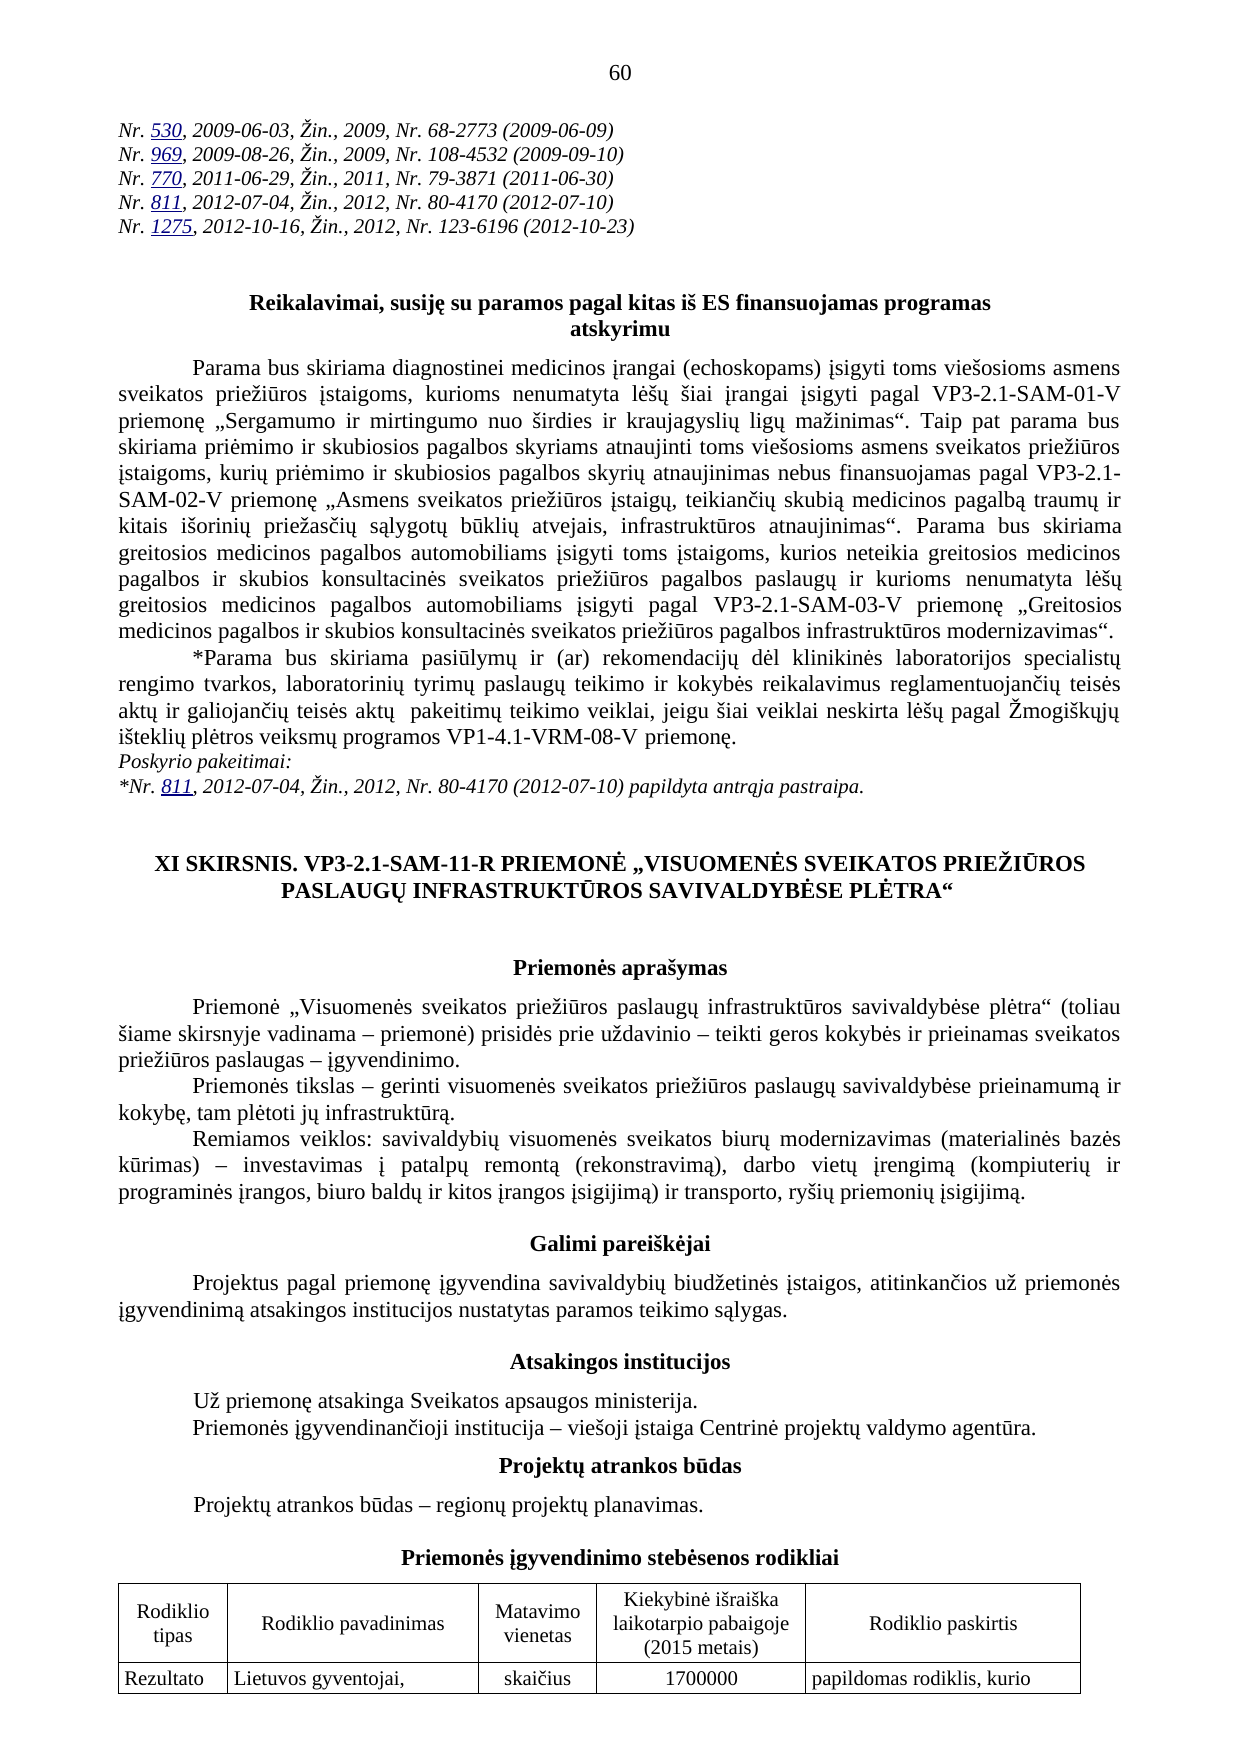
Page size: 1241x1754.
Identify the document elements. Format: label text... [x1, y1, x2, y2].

text *Parama bus skiriama pasiūlymų ir (ar) rekomendacijų dėl klinikinės laboratorijos specialistų rengimo tvarkos, laboratorinių tyrimų paslaugų teikimo ir kokybės reikalavimus reglamentuojančių teisės aktų ir galiojančių teisės aktų pakeitimų teikimo veiklai, jeigu šiai veiklai neskirta lėšų pagal Žmogiškųjų išteklių plėtros veiksmų programos VP1-4.1-VRM-08-V priemonę. [118, 644, 1122, 749]
table_cell Rezultato [119, 1663, 227, 1693]
text Projektų atrankos būdas [118, 1452, 1122, 1479]
text *Nr. 811, 2012-07-04, Žin., 2012, Nr. 80-4170 (2012-07-10) papildyta antrąja pastraipa. [118, 773, 1122, 798]
text Priemonės aprašymas [118, 954, 1122, 981]
table_header Matavimo vienetas [479, 1584, 596, 1662]
text Priemonės įgyvendinimo stebėsenos rodikliai [118, 1544, 1122, 1570]
text XI SKIRSNIS. VP3-2.1-SAM-11-R PRIEMONĖ „VISUOMENĖS SVEIKATOS PRIEŽIŪROS PASLAUGŲ INFRASTRUKTŪROS SAVIVALDYBĖSE PLĖTRA“ [118, 850, 1122, 903]
table_cell 1700000 [597, 1663, 805, 1693]
text Už priemonę atsakinga Sveikatos apsaugos ministerija. [118, 1387, 1122, 1413]
text Nr. 530, 2009-06-03, Žin., 2009, Nr. 68-2773 (2009-06-09) [118, 118, 1122, 142]
table_header Rodiklio pavadinimas [228, 1584, 478, 1662]
text Galimi pareiškėjai [118, 1230, 1122, 1257]
text Atsakingos institucijos [118, 1348, 1122, 1375]
text Parama bus skiriama diagnostinei medicinos įrangai (echoskopams) įsigyti toms viešosioms asmens sveikatos priežiūros įstaigoms, kurioms nenumatyta lėšų šiai įrangai įsigyti pagal VP3-2.1-SAM-01-V priemonę „Sergamumo ir mirtingumo nuo širdies ir kraujagyslių ligų mažinimas“. Taip pat parama bus skiriama priėmimo ir skubiosios pagalbos skyriams atnaujinti toms viešosioms asmens sveikatos priežiūros įstaigoms, kurių priėmimo ir skubiosios pagalbos skyrių atnaujinimas nebus finansuojamas pagal VP3-2.1-SAM-02-V priemonę „Asmens sveikatos priežiūros įstaigų, teikiančių skubią medicinos pagalbą traumų ir kitais išorinių priežasčių sąlygotų būklių atvejais, infrastruktūros atnaujinimas“. Parama bus skiriama greitosios medicinos pagalbos automobiliams įsigyti toms įstaigoms, kurios neteikia greitosios medicinos pagalbos ir skubios konsultacinės sveikatos priežiūros pagalbos paslaugų ir kurioms nenumatyta lėšų greitosios medicinos pagalbos automobiliams įsigyti pagal VP3-2.1-SAM-03-V priemonę „Greitosios medicinos pagalbos ir skubios konsultacinės sveikatos priežiūros pagalbos infrastruktūros modernizavimas“. [118, 354, 1122, 644]
table_header Kiekybinė išraiška laikotarpio pabaigoje (2015 metais) [597, 1584, 805, 1662]
text Nr. 1275, 2012-10-16, Žin., 2012, Nr. 123-6196 (2012-10-23) [118, 214, 1122, 238]
table_cell papildomas rodiklis, kurio [806, 1663, 1080, 1693]
text Remiamos veiklos: savivaldybių visuomenės sveikatos biurų modernizavimas (materialinės bazės kūrimas) – investavimas į patalpų remontą (rekonstravimą), darbo vietų įrengimą (kompiuterių ir programinės įrangos, biuro baldų ir kitos įrangos įsigijimą) ir transporto, ryšių priemonių įsigijimą. [118, 1125, 1122, 1204]
text Nr. 969, 2009-08-26, Žin., 2009, Nr. 108-4532 (2009-09-10) [118, 142, 1122, 166]
text Priemonės tikslas – gerinti visuomenės sveikatos priežiūros paslaugų savivaldybėse prieinamumą ir kokybę, tam plėtoti jų infrastruktūrą. [118, 1072, 1122, 1125]
table_cell skaičius [479, 1663, 596, 1693]
text Nr. 811, 2012-07-04, Žin., 2012, Nr. 80-4170 (2012-07-10) [118, 190, 1122, 214]
table_header Rodiklio paskirtis [806, 1584, 1080, 1662]
table_cell Lietuvos gyventojai, [228, 1663, 478, 1693]
text Priemonės įgyvendinančioji institucija – viešoji įstaiga Centrinė projektų valdymo agentūra. [118, 1413, 1122, 1440]
text Priemonė „Visuomenės sveikatos priežiūros paslaugų infrastruktūros savivaldybėse plėtra“ (toliau šiame skirsnyje vadinama – priemonė) prisidės prie uždavinio – teikti geros kokybės ir prieinamas sveikatos priežiūros paslaugas – įgyvendinimo. [118, 993, 1122, 1072]
text Projektus pagal priemonę įgyvendina savivaldybių biudžetinės įstaigos, atitinkančios už priemonės įgyvendinimą atsakingos institucijos nustatytas paramos teikimo sąlygas. [118, 1269, 1122, 1322]
text Projektų atrankos būdas – regionų projektų planavimas. [118, 1491, 1122, 1518]
text Reikalavimai, susiję su paramos pagal kitas iš ES finansuojamas programas atskyrimu [118, 289, 1122, 342]
text Nr. 770, 2011-06-29, Žin., 2011, Nr. 79-3871 (2011-06-30) [118, 166, 1122, 190]
text Poskyrio pakeitimai: [118, 749, 1122, 773]
table_header Rodiklio tipas [119, 1584, 227, 1662]
